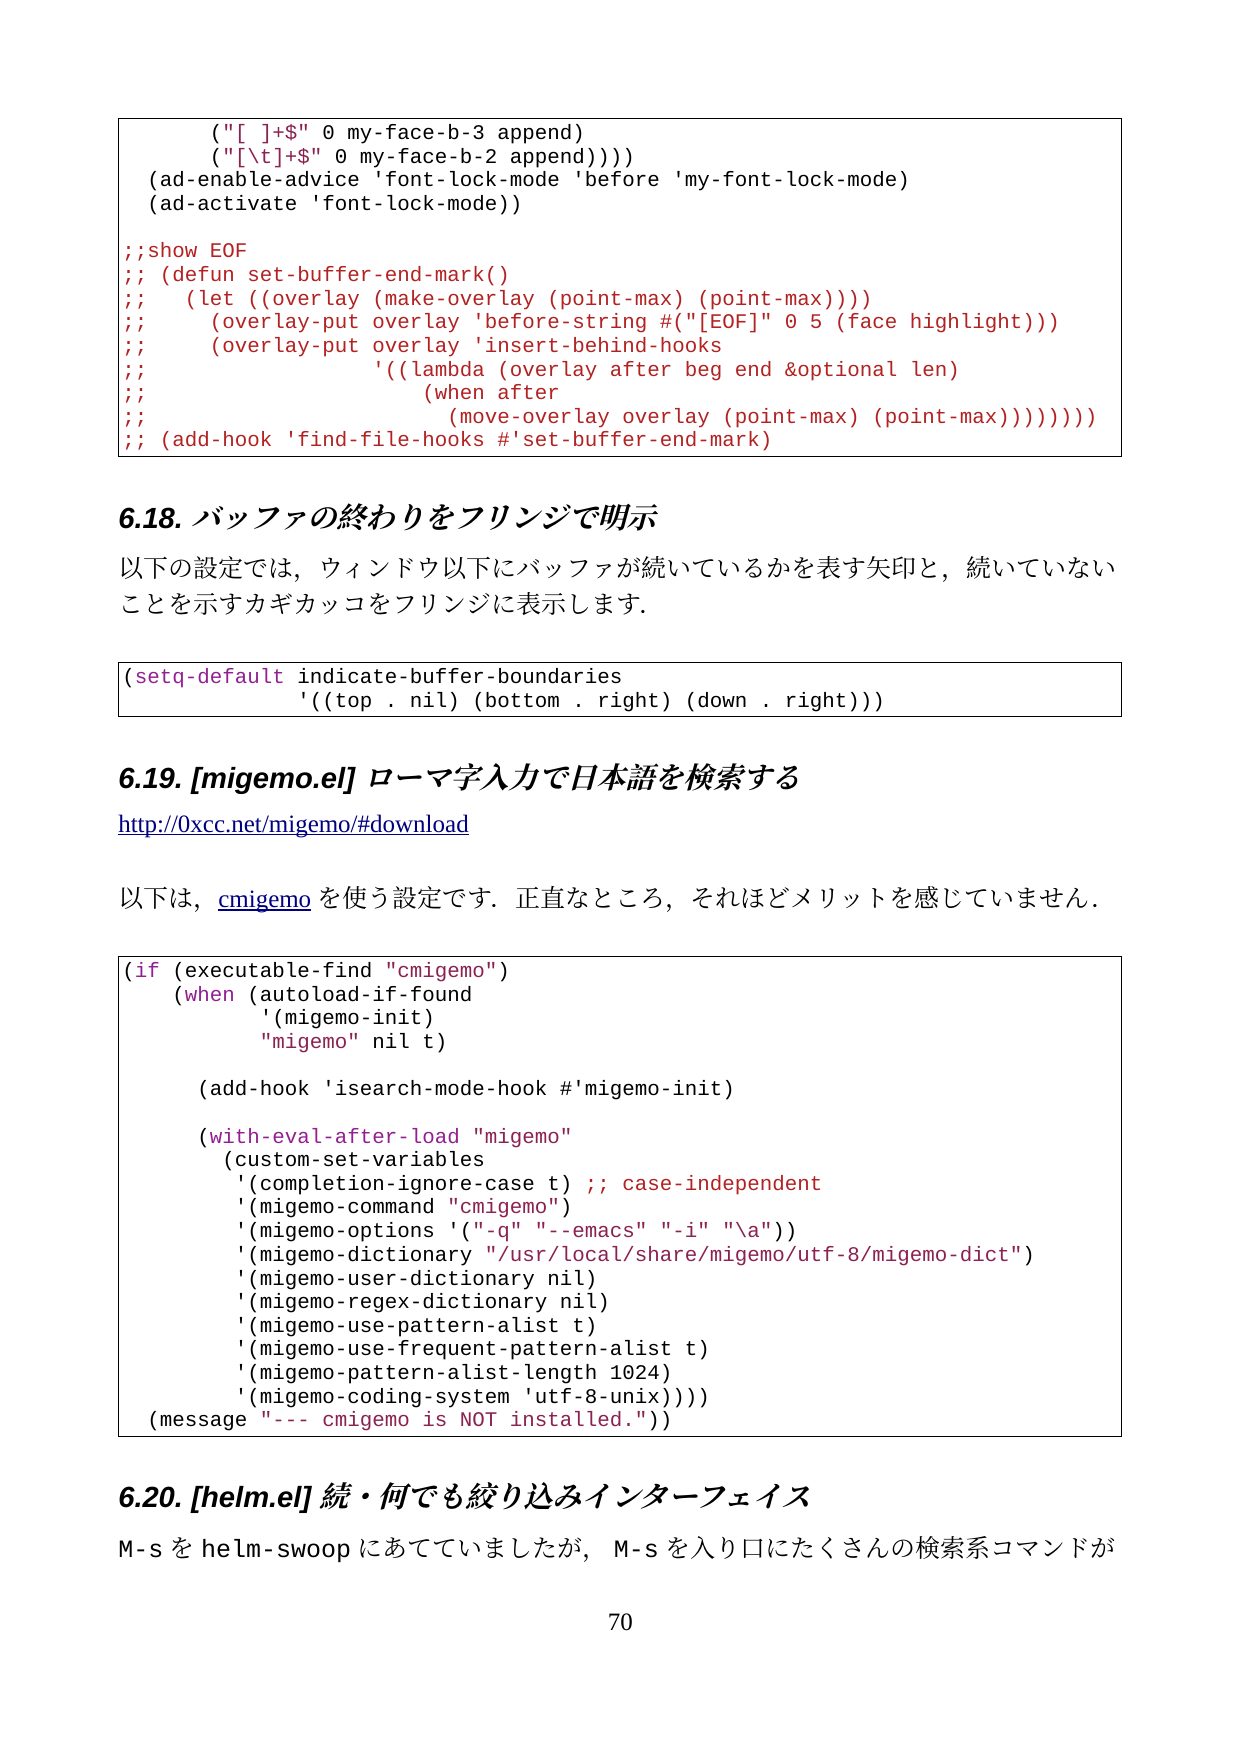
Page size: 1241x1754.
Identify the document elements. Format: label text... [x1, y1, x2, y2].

text (setq-default indicate-buffer-boundaries [119, 663, 1121, 686]
text ("[\t]+$" 0 my-face-b-2 append)))) [119, 142, 1121, 165]
text (ad-enable-advice 'font-lock-mode 'before 'my-font-lock-mode) [119, 165, 1121, 189]
text ;; (let ((overlay (make-overlay (point-max) (point-max)))) [119, 284, 1121, 307]
text 以下の設定では，ウィンドウ以下にバッファが続いているかを表す矢印と，続いていないことを示すカギカッコをフリンジに表示します． [118, 549, 1122, 649]
text (if (executable-find "cmigemo") [119, 957, 1121, 980]
text '(migemo-command "cmigemo") [119, 1193, 1121, 1216]
text '(migemo-pattern-alist-length 1024) [119, 1358, 1121, 1382]
subtitle [migemo.el] ローマ字入力で日本語を検索する [118, 754, 1122, 796]
text ;; (when after [119, 378, 1121, 402]
text '(migemo-use-frequent-pattern-alist t) [119, 1334, 1121, 1358]
text 以下は，cmigemo を使う設定です．正直なところ，それほどメリットを感じていません． [118, 879, 1122, 944]
text ;; '((lambda (overlay after beg end &optional len) [119, 354, 1121, 378]
text '(migemo-user-dictionary nil) [119, 1263, 1121, 1287]
text '(migemo-init) [119, 1003, 1121, 1027]
text (ad-activate 'font-lock-mode)) [119, 189, 1121, 213]
text "migemo" nil t) [119, 1027, 1121, 1051]
text '(migemo-regex-dictionary nil) [119, 1287, 1121, 1311]
text (when (autoload-if-found [119, 980, 1121, 1003]
text '(completion-ignore-case t) ;; case-independent [119, 1169, 1121, 1193]
text (message "--- cmigemo is NOT installed.")) [119, 1405, 1121, 1436]
text ("[ ]+$" 0 my-face-b-3 append) [119, 119, 1121, 142]
text ;; (add-hook 'find-file-hooks #'set-buffer-end-mark) [119, 426, 1121, 456]
text '(migemo-use-pattern-alist t) [119, 1311, 1121, 1334]
text '(migemo-options '("-q" "--emacs" "-i" "\a")) [119, 1216, 1121, 1240]
text '(migemo-coding-system 'utf-8-unix)))) [119, 1382, 1121, 1405]
text ;; (defun set-buffer-end-mark() [119, 260, 1121, 284]
subtitle バッファの終わりをフリンジで明示 [118, 494, 1122, 536]
text (add-hook 'isearch-mode-hook #'migemo-init) [119, 1074, 1121, 1098]
text ;; (overlay-put overlay 'insert-behind-hooks [119, 331, 1121, 354]
text '(migemo-dictionary "/usr/local/share/migemo/utf-8/migemo-dict") [119, 1240, 1121, 1263]
text ;; (move-overlay overlay (point-max) (point-max)))))))) [119, 402, 1121, 426]
text (custom-set-variables [119, 1145, 1121, 1169]
text ;;show EOF [119, 236, 1121, 260]
subtitle [helm.el] 続・何でも絞り込みインターフェイス [118, 1474, 1122, 1516]
text '((top . nil) (bottom . right) (down . right))) [119, 686, 1121, 716]
text http://0xcc.net/migemo/#download [118, 809, 1122, 866]
text M-s を helm-swoop にあてていましたが， M-s を入り口にたくさんの検索系コマンドが [118, 1529, 1122, 1565]
text ;; (overlay-put overlay 'before-string #("[EOF]" 0 5 (face highlight))) [119, 307, 1121, 331]
text (with-eval-after-load "migemo" [119, 1122, 1121, 1145]
